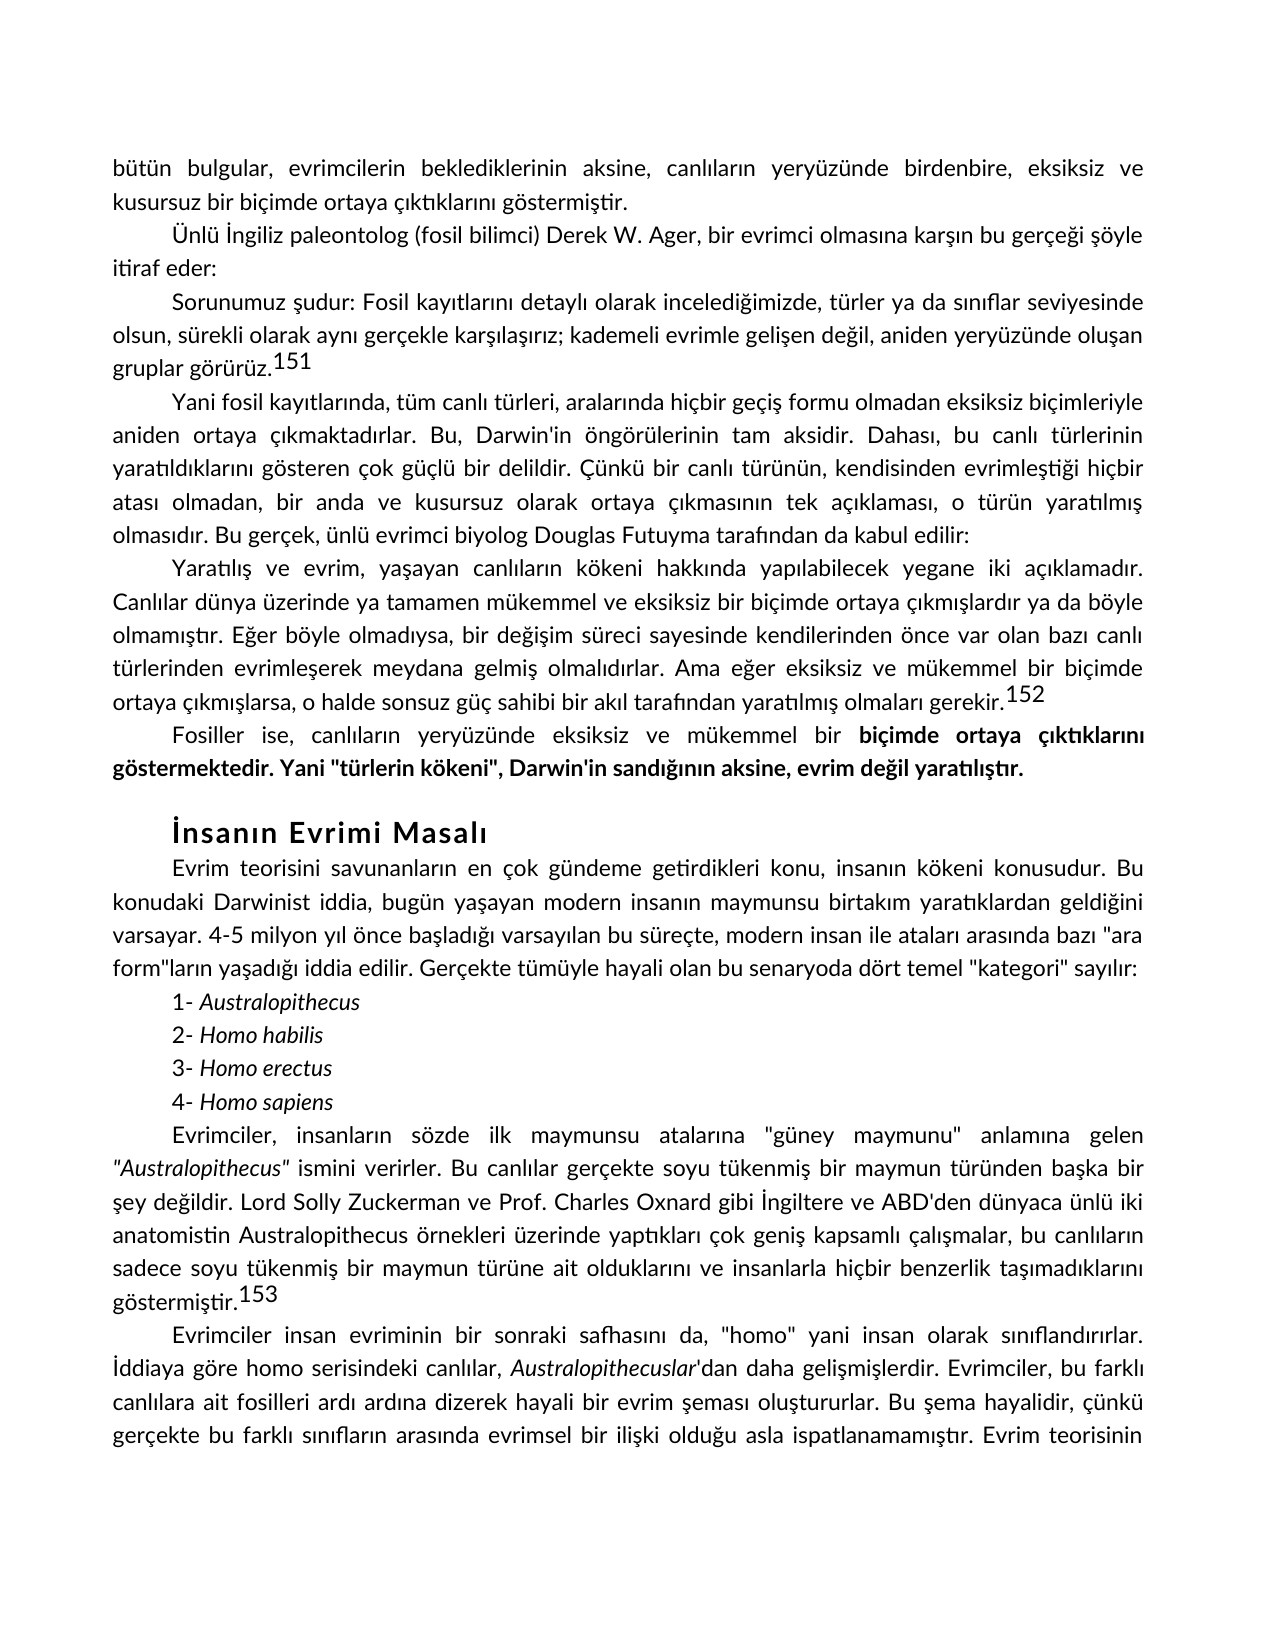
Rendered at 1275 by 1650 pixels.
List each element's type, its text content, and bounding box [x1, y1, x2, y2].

text Ünlü İngiliz paleontolog (fosil bilimci) Derek W. Ager, bir evrimci olmasına karşın bu gerçeği şöyle itiraf eder: [112, 217, 1145, 283]
text 1- Australopithecus [112, 983, 1145, 1017]
text Fosiller ise, canlıların yeryüzünde eksiksiz ve mükemmel bir biçimde ortaya çıktıklarını göstermektedir. Yani "türlerin kökeni", Darwin'in sandığının aksine, evrim değil yaratılıştır. [112, 717, 1145, 783]
text bütün bulgular, evrimcilerin beklediklerinin aksine, canlıların yeryüzünde birdenbire, eksiksiz ve kusursuz bir biçimde ortaya çıktıklarını göstermiştir. [112, 150, 1145, 217]
text Sorunumuz şudur: Fosil kayıtlarını detaylı olarak incelediğimizde, türler ya da sınıflar seviyesinde olsun, sürekli olarak aynı gerçekle karşılaşırız; kademeli evrimle gelişen değil, aniden yeryüzünde oluşan gruplar görürüz.151 [112, 283, 1145, 383]
text Yaratılış ve evrim, yaşayan canlıların kökeni hakkında yapılabilecek yegane iki açıklamadır. Canlılar dünya üzerinde ya tamamen mükemmel ve eksiksiz bir biçimde ortaya çıkmışlardır ya da böyle olmamıştır. Eğer böyle olmadıysa, bir değişim süreci sayesinde kendilerinden önce var olan bazı canlı türlerinden evrimleşerek meydana gelmiş olmalıdırlar. Ama eğer eksiksiz ve mükemmel bir biçimde ortaya çıkmışlarsa, o halde sonsuz güç sahibi bir akıl tarafından yaratılmış olmaları gerekir.152 [112, 550, 1145, 717]
text 3- Homo erectus [112, 1050, 1145, 1083]
text 2- Homo habilis [112, 1017, 1145, 1050]
text Yani fosil kayıtlarında, tüm canlı türleri, aralarında hiçbir geçiş formu olmadan eksiksiz biçimleriyle aniden ortaya çıkmaktadırlar. Bu, Darwin'in öngörülerinin tam aksidir. Dahası, bu canlı türlerinin yaratıldıklarını gösteren çok güçlü bir delildir. Çünkü bir canlı türünün, kendisinden evrimleştiği hiçbir atası olmadan, bir anda ve kusursuz olarak ortaya çıkmasının tek açıklaması, o türün yaratılmış olmasıdır. Bu gerçek, ünlü evrimci biyolog Douglas Futuyma tarafından da kabul edilir: [112, 383, 1145, 550]
text Evrimciler insan evriminin bir sonraki safhasını da, "homo" yani insan olarak sınıflandırırlar. İddiaya göre homo serisindeki canlılar, Australopithecuslar'dan daha gelişmişlerdir. Evrimciler, bu farklı canlılara ait fosilleri ardı ardına dizerek hayali bir evrim şeması oluştururlar. Bu şema hayalidir, çünkü gerçekte bu farklı sınıfların arasında evrimsel bir ilişki olduğu asla ispatlanamamıştır. Evrim teorisinin [112, 1317, 1145, 1450]
text 4- Homo sapiens [112, 1083, 1145, 1117]
text Evrimciler, insanların sözde ilk maymunsu atalarına "güney maymunu" anlamına gelen "Australopithecus" ismini verirler. Bu canlılar gerçekte soyu tükenmiş bir maymun türünden başka bir şey değildir. Lord Solly Zuckerman ve Prof. Charles Oxnard gibi İngiltere ve ABD'den dünyaca ünlü iki anatomistin Australopithecus örnekleri üzerinde yaptıkları çok geniş kapsamlı çalışmalar, bu canlıların sadece soyu tükenmiş bir maymun türüne ait olduklarını ve insanlarla hiçbir benzerlik taşımadıklarını göstermiştir.153 [112, 1117, 1145, 1317]
text İnsanın Evrimi Masalı [112, 817, 1145, 850]
text Evrim teorisini savunanların en çok gündeme getirdikleri konu, insanın kökeni konusudur. Bu konudaki Darwinist iddia, bugün yaşayan modern insanın maymunsu birtakım yaratıklardan geldiğini varsayar. 4-5 milyon yıl önce başladığı varsayılan bu süreçte, modern insan ile ataları arasında bazı "ara form"ların yaşadığı iddia edilir. Gerçekte tümüyle hayali olan bu senaryoda dört temel "kategori" sayılır: [112, 850, 1145, 983]
